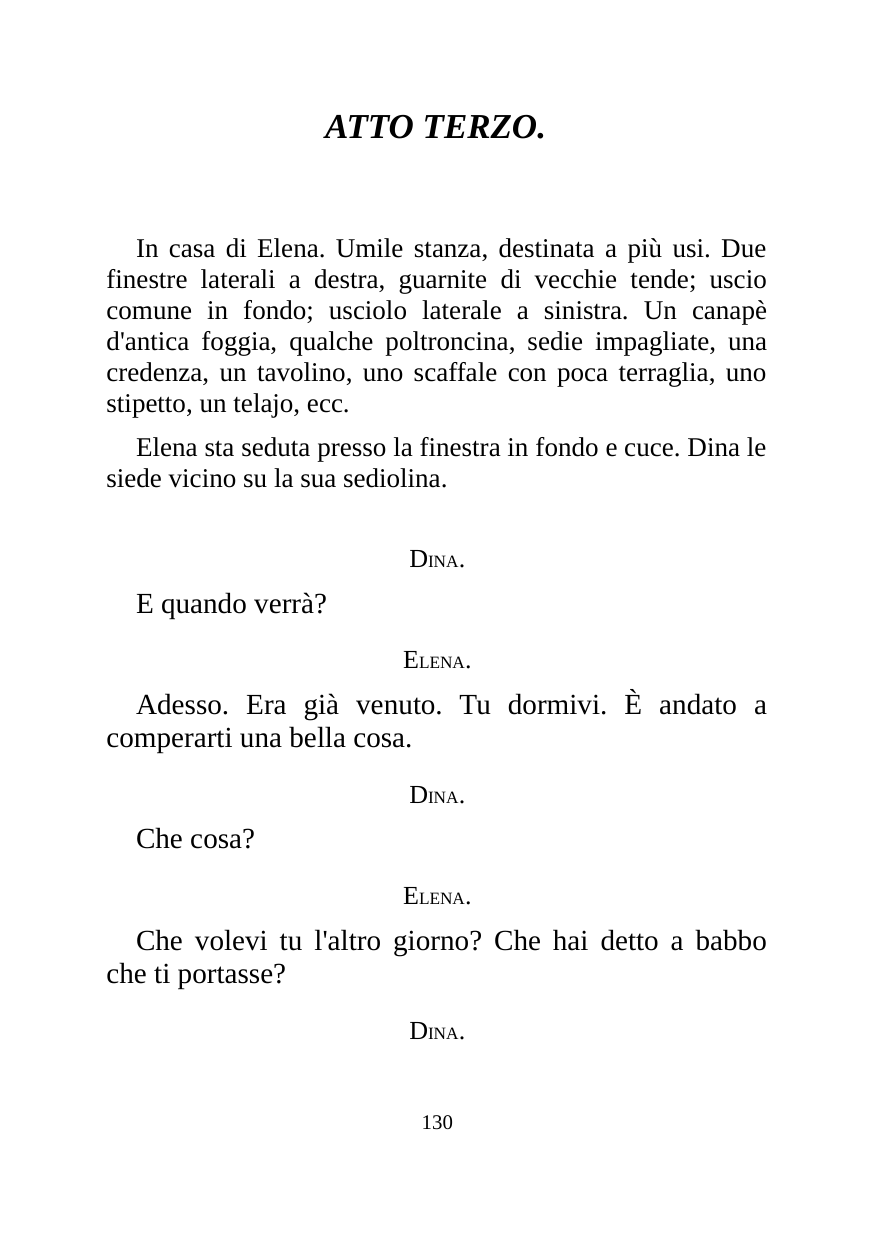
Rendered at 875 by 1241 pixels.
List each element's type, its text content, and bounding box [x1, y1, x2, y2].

text In casa di Elena. Umile stanza, destinata a più usi. Due finestre laterali a destra, guarnite di vecchie tende; uscio comune in fondo; usciolo laterale a sinistra. Un canapè d'antica foggia, qualche poltroncina, sedie impagliate, una credenza, un tavolino, uno scaffale con poca terraglia, uno stipetto, un telajo, ecc. [106, 232, 768, 419]
text Dina. [106, 1015, 768, 1045]
text Che volevi tu l'altro giorno? Che hai detto a babbo che ti portasse? [106, 923, 768, 990]
text Elena. [106, 644, 768, 674]
text Adesso. Era già venuto. Tu dormivi. È andato a comperarti una bella cosa. [106, 687, 768, 754]
text Elena sta seduta presso la finestra in fondo e cuce. Dina le siede vicino su la sua sediolina. [106, 431, 768, 493]
text Dina. [106, 779, 768, 809]
subtitle ATTO TERZO. [106, 106, 768, 146]
text Dina. [106, 543, 768, 573]
text Elena. [106, 880, 768, 910]
text E quando verrà? [106, 586, 768, 619]
text Che cosa? [106, 822, 768, 855]
